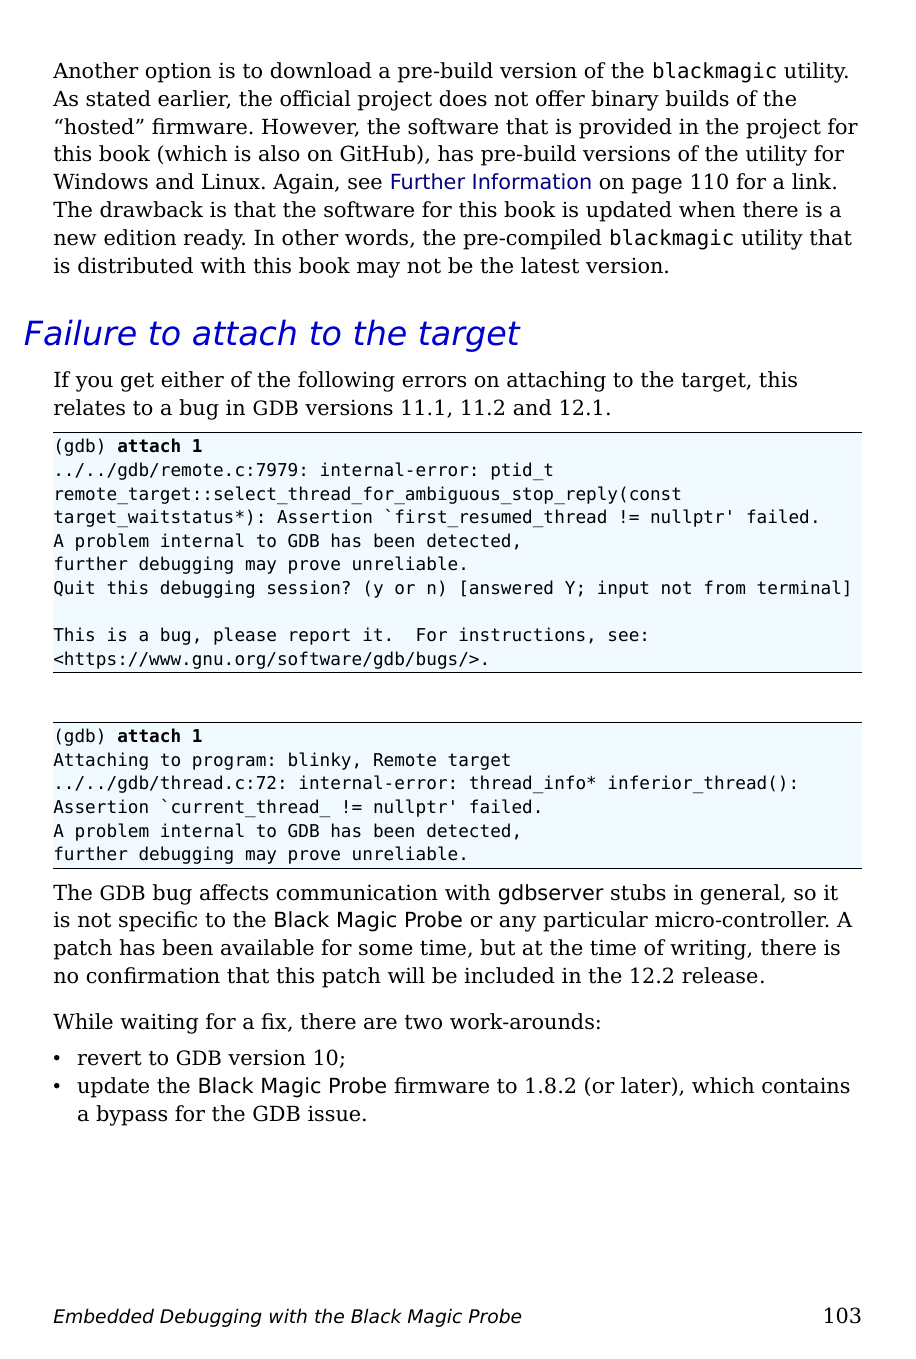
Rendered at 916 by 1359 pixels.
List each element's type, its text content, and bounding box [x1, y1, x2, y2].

text further debugging may prove unreliable. [53, 550, 862, 574]
text Quit this debugging session? (y or n) [answered Y; input not from terminal] [53, 574, 862, 598]
text Another option is to download a pre-build version of the blackmagic utility. As stated earlier, the official project does not offer binary builds of the “hosted” firmware. However, the software that is provided in the project for this book (which is also on GitHub), has pre-build versions of the utility for Windows and Linux. Again, see Further Information on page 110 for a link. The drawback is that the software for this book is updated when there is a new edition ready. In other words, the pre-compiled blackmagic utility that is distributed with this book may not be the latest version. [53, 59, 862, 278]
text further debugging may prove unreliable. [53, 840, 862, 868]
text <https://www.gnu.org/software/gdb/bugs/>. [53, 645, 862, 672]
text This is a bug, please report it. For instructions, see: [53, 621, 862, 645]
text Attaching to program: blinky, Remote target [53, 746, 862, 769]
list revert to GDB version 10; [53, 1046, 862, 1071]
list update the Black Magic Probe firmware to 1.8.2 (or later), which contains a bypass for the GDB issue. [53, 1074, 862, 1126]
text While waiting for a fix, there are two work-arounds: [53, 1010, 862, 1034]
text (gdb) attach 1 [53, 723, 862, 746]
text ../../gdb/thread.c:72: internal-error: thread_info* inferior_thread(): Assertion `current_thread_ != nullptr' failed. [53, 769, 862, 817]
text A problem internal to GDB has been detected, [53, 527, 862, 550]
text If you get either of the following errors on attaching to the target, this relates to a bug in GDB versions 11.1, 11.2 and 12.1. [53, 368, 862, 420]
subtitle Failure to attach to the target [24, 314, 862, 353]
text A problem internal to GDB has been detected, [53, 817, 862, 840]
text ../../gdb/remote.c:7979: internal-error: ptid_t remote_target::select_thread_for_ambiguous_stop_reply(const target_waitstatus*): Assertion `first_resumed_thread != nullptr' failed. [53, 456, 862, 527]
text (gdb) attach 1 [53, 433, 862, 456]
text The GDB bug affects communication with gdbserver stubs in general, so it is not specific to the Black Magic Probe or any particular micro-controller. A patch has been available for some time, but at the time of writing, there is no confirmation that this patch will be included in the 12.2 release. [53, 881, 862, 988]
